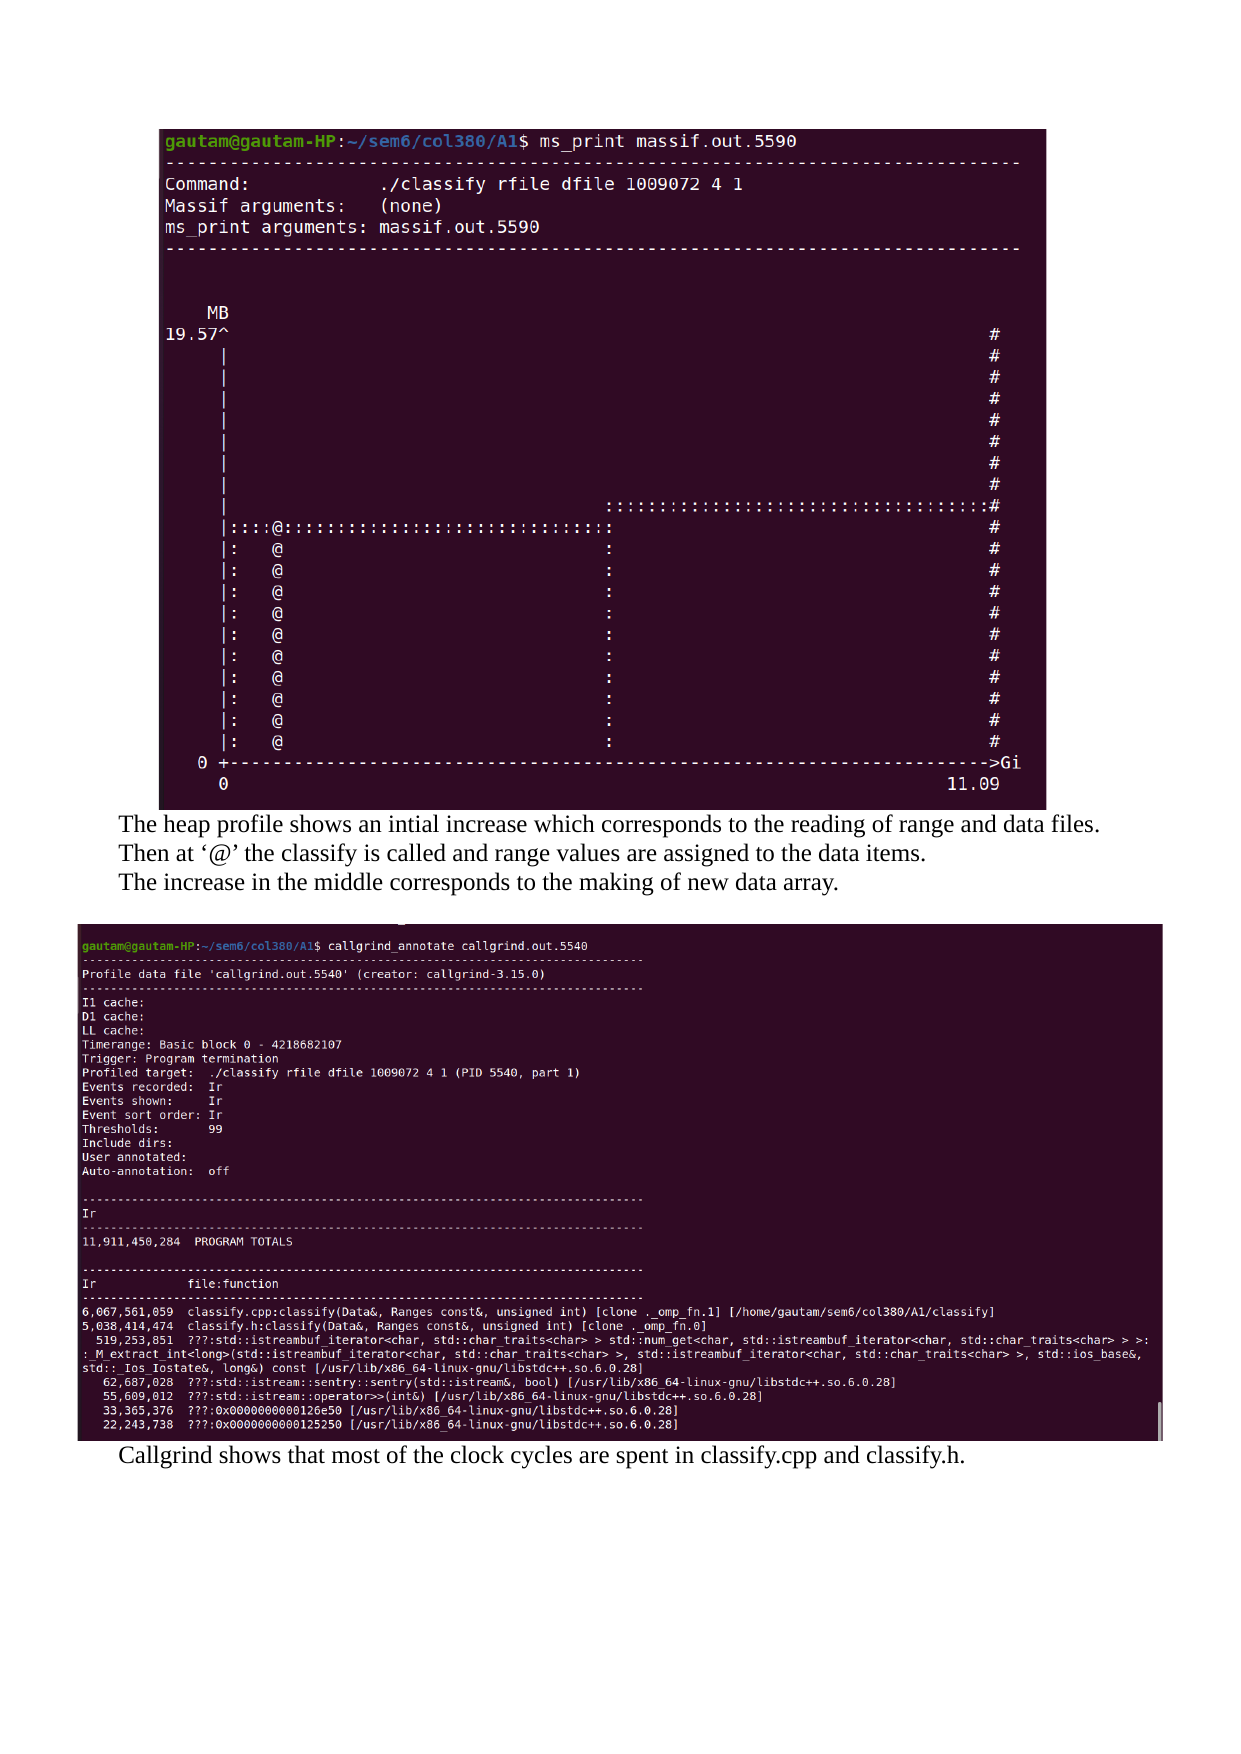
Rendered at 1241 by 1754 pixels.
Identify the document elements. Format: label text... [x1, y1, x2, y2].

text The increase in the middle corresponds to the making of new data array. [118, 867, 1122, 896]
text Callgrind shows that most of the clock cycles are spent in classify.cpp and classify.h. [118, 1441, 1122, 1469]
picture [77, 924, 1163, 1441]
text The heap profile shows an intial increase which corresponds to the reading of range and data files. Then at ‘@’ the classify is called and range values are assigned to the data items. [118, 118, 1122, 867]
picture [158, 129, 1047, 810]
